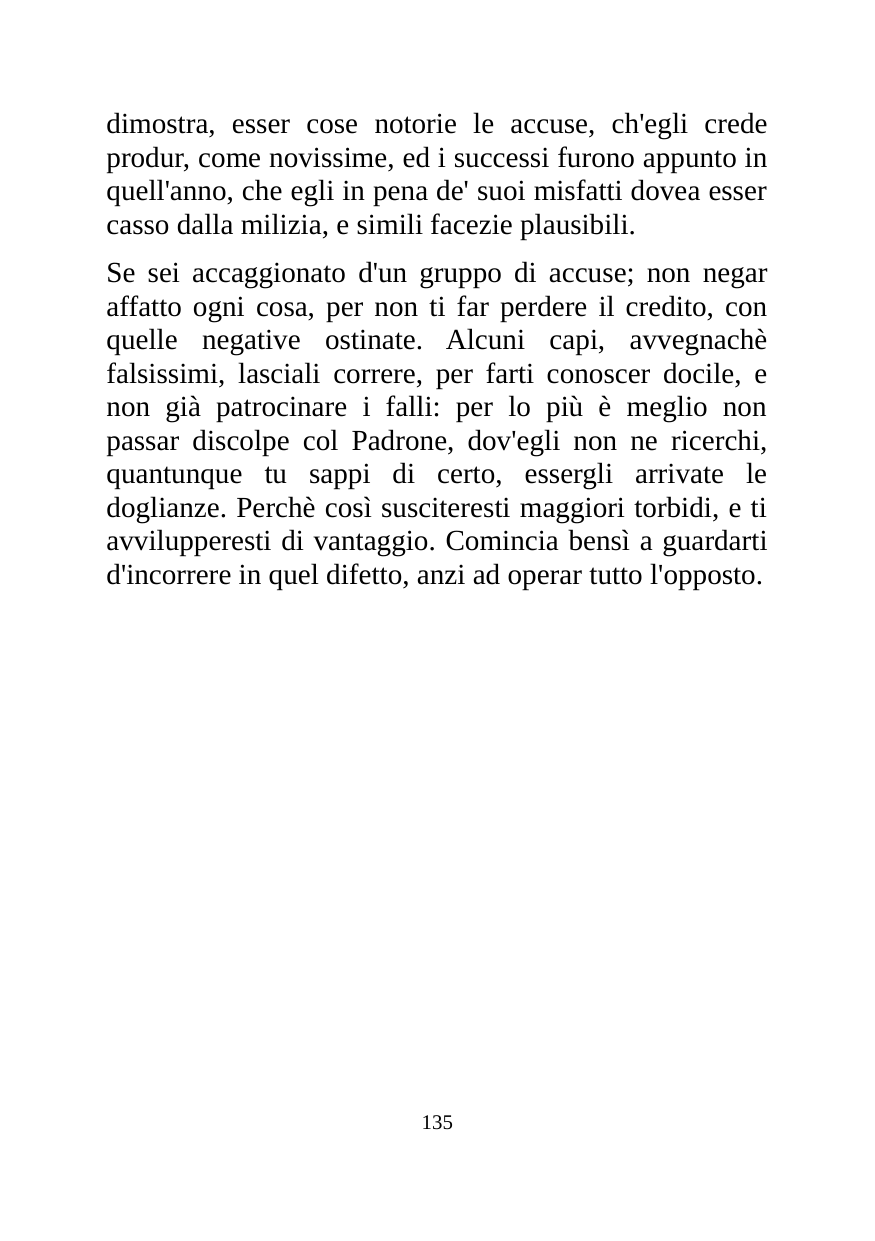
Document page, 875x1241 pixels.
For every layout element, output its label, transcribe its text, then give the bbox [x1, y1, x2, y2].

text Se sei accaggionato d'un gruppo di accuse; non negar affatto ogni cosa, per non ti far perdere il credito, con quelle negative ostinate. Alcuni capi, avvegnachè falsissimi, lasciali correre, per farti conoscer docile, e non già patrocinare i falli: per lo più è meglio non passar discolpe col Padrone, dov'egli non ne ricerchi, quantunque tu sappi di certo, essergli arrivate le doglianze. Perchè così susciteresti maggiori torbidi, e ti avvilupperesti di vantaggio. Comincia bensì a guardarti d'incorrere in quel difetto, anzi ad operar tutto l'opposto. [106, 255, 768, 591]
text dimostra, esser cose notorie le accuse, ch'egli crede produr, come novissime, ed i successi furono appunto in quell'anno, che egli in pena de' suoi misfatti dovea esser casso dalla milizia, e simili facezie plausibili. [106, 106, 768, 240]
